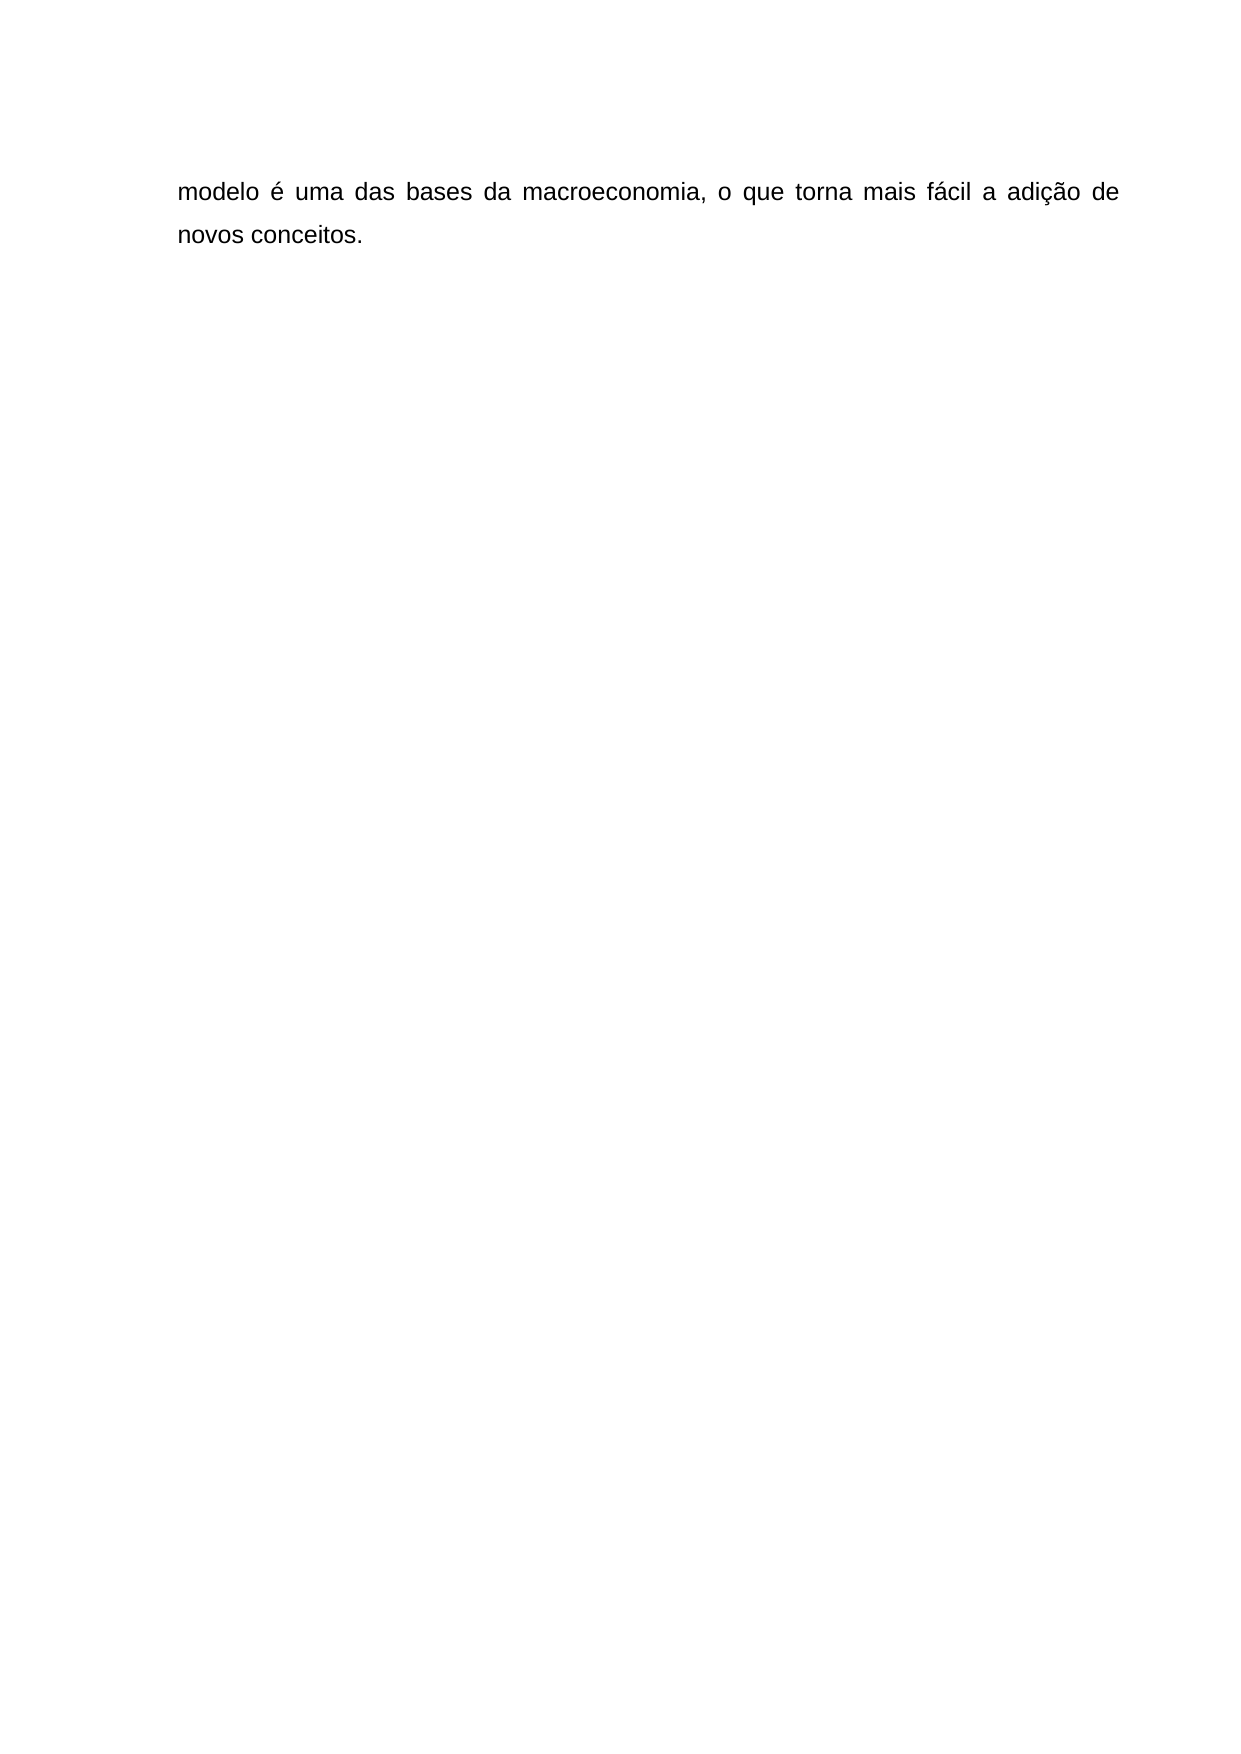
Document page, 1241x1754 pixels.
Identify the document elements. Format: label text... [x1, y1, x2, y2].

text modelo é uma das bases da macroeconomia, o que torna mais fácil a adição de novos conceitos. [177, 177, 1122, 249]
